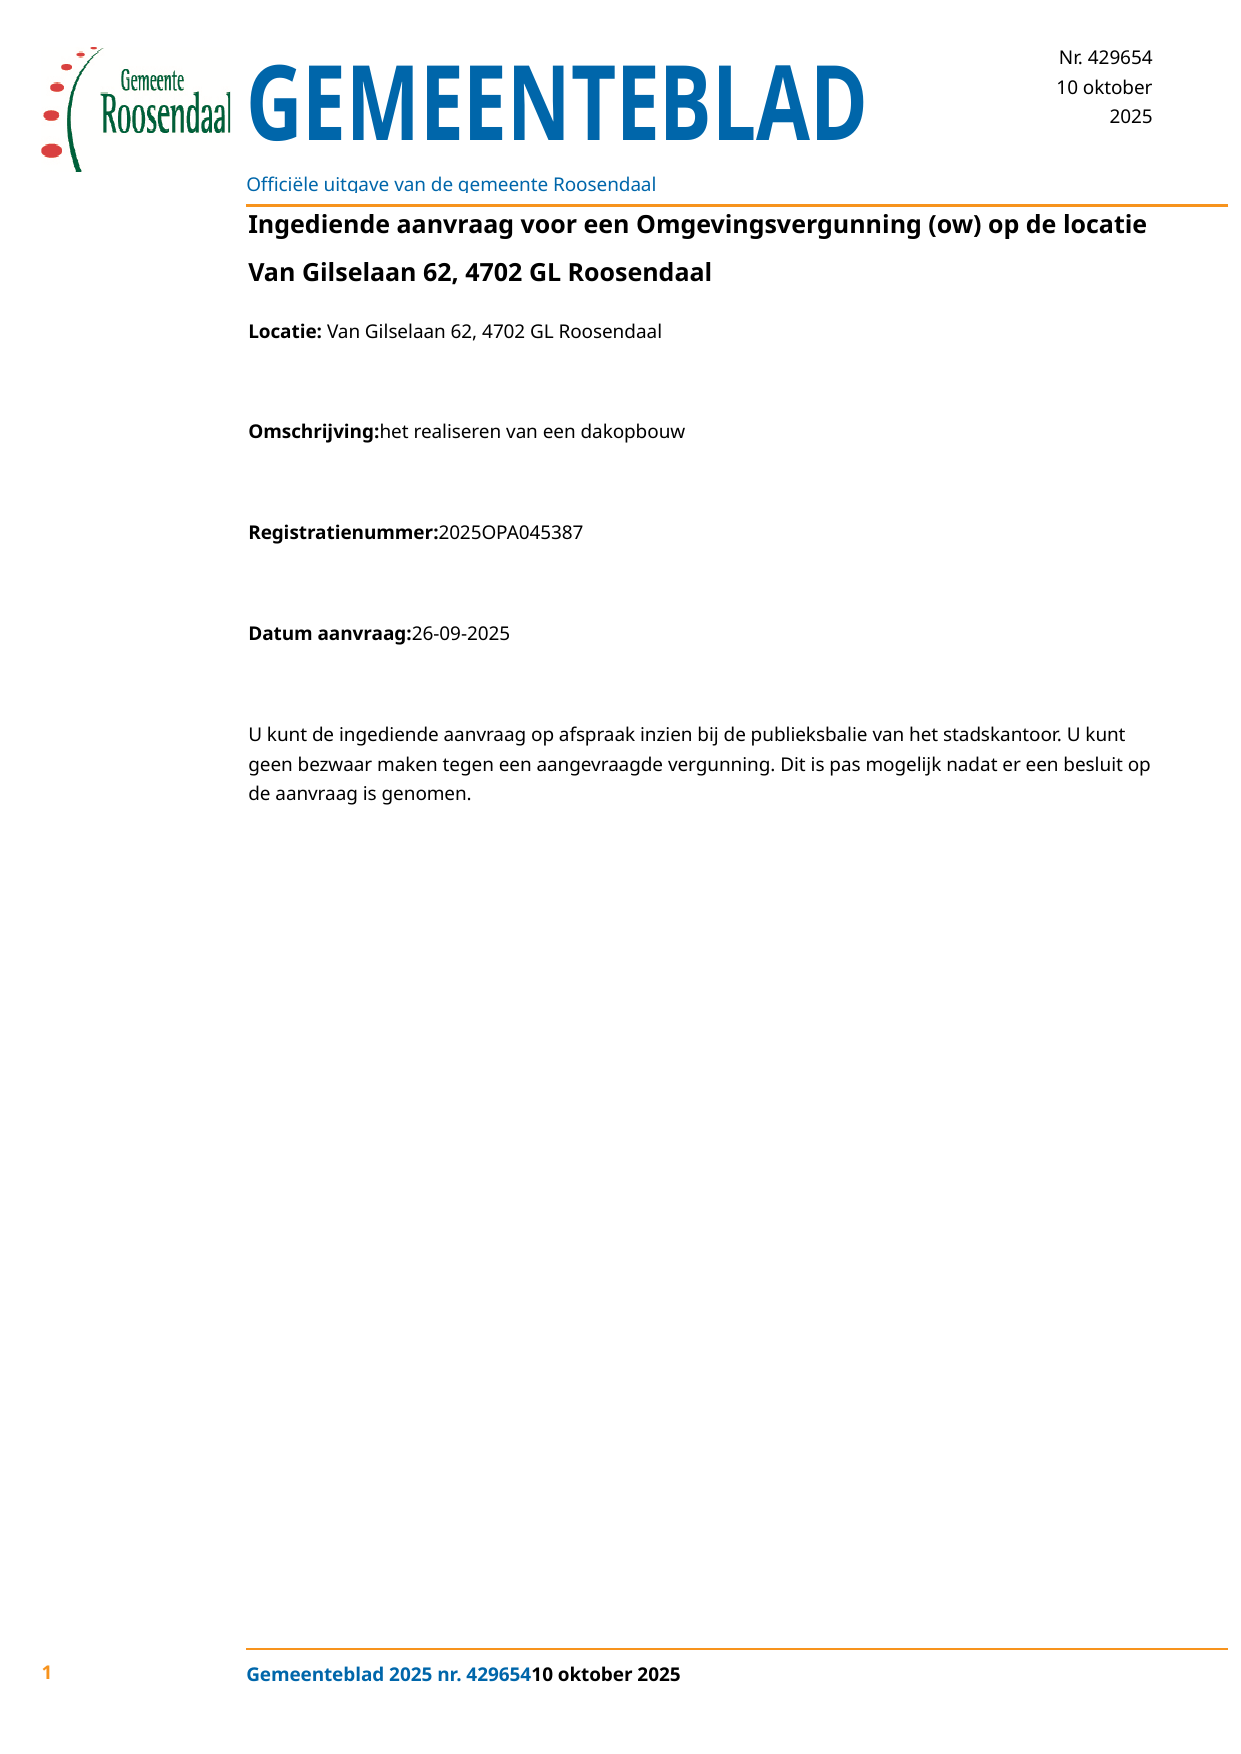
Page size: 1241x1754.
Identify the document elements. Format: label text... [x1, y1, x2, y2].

text U kunt de ingediende aanvraag op afspraak inzien bij de publieksbalie van het stadskantoor. U kunt geen bezwaar maken tegen een aangevraagde vergunning. Dit is pas mogelijk nadat er een besluit op de aanvraag is genomen. [248, 721, 1152, 806]
text Locatie: Van Gilselaan 62, 4702 GL Roosendaal [248, 318, 1152, 344]
text Ingediende aanvraag voor een Omgevingsvergunning (ow) op de locatie Van Gilselaan 62, 4702 GL Roosendaal [248, 207, 1152, 288]
text Omschrijving:het realiseren van een dakopbouw [248, 419, 1152, 444]
text Registratienummer:2025OPA045387 [248, 519, 1152, 545]
text Datum aanvraag:26-09-2025 [248, 620, 1152, 646]
picture [41, 47, 231, 172]
